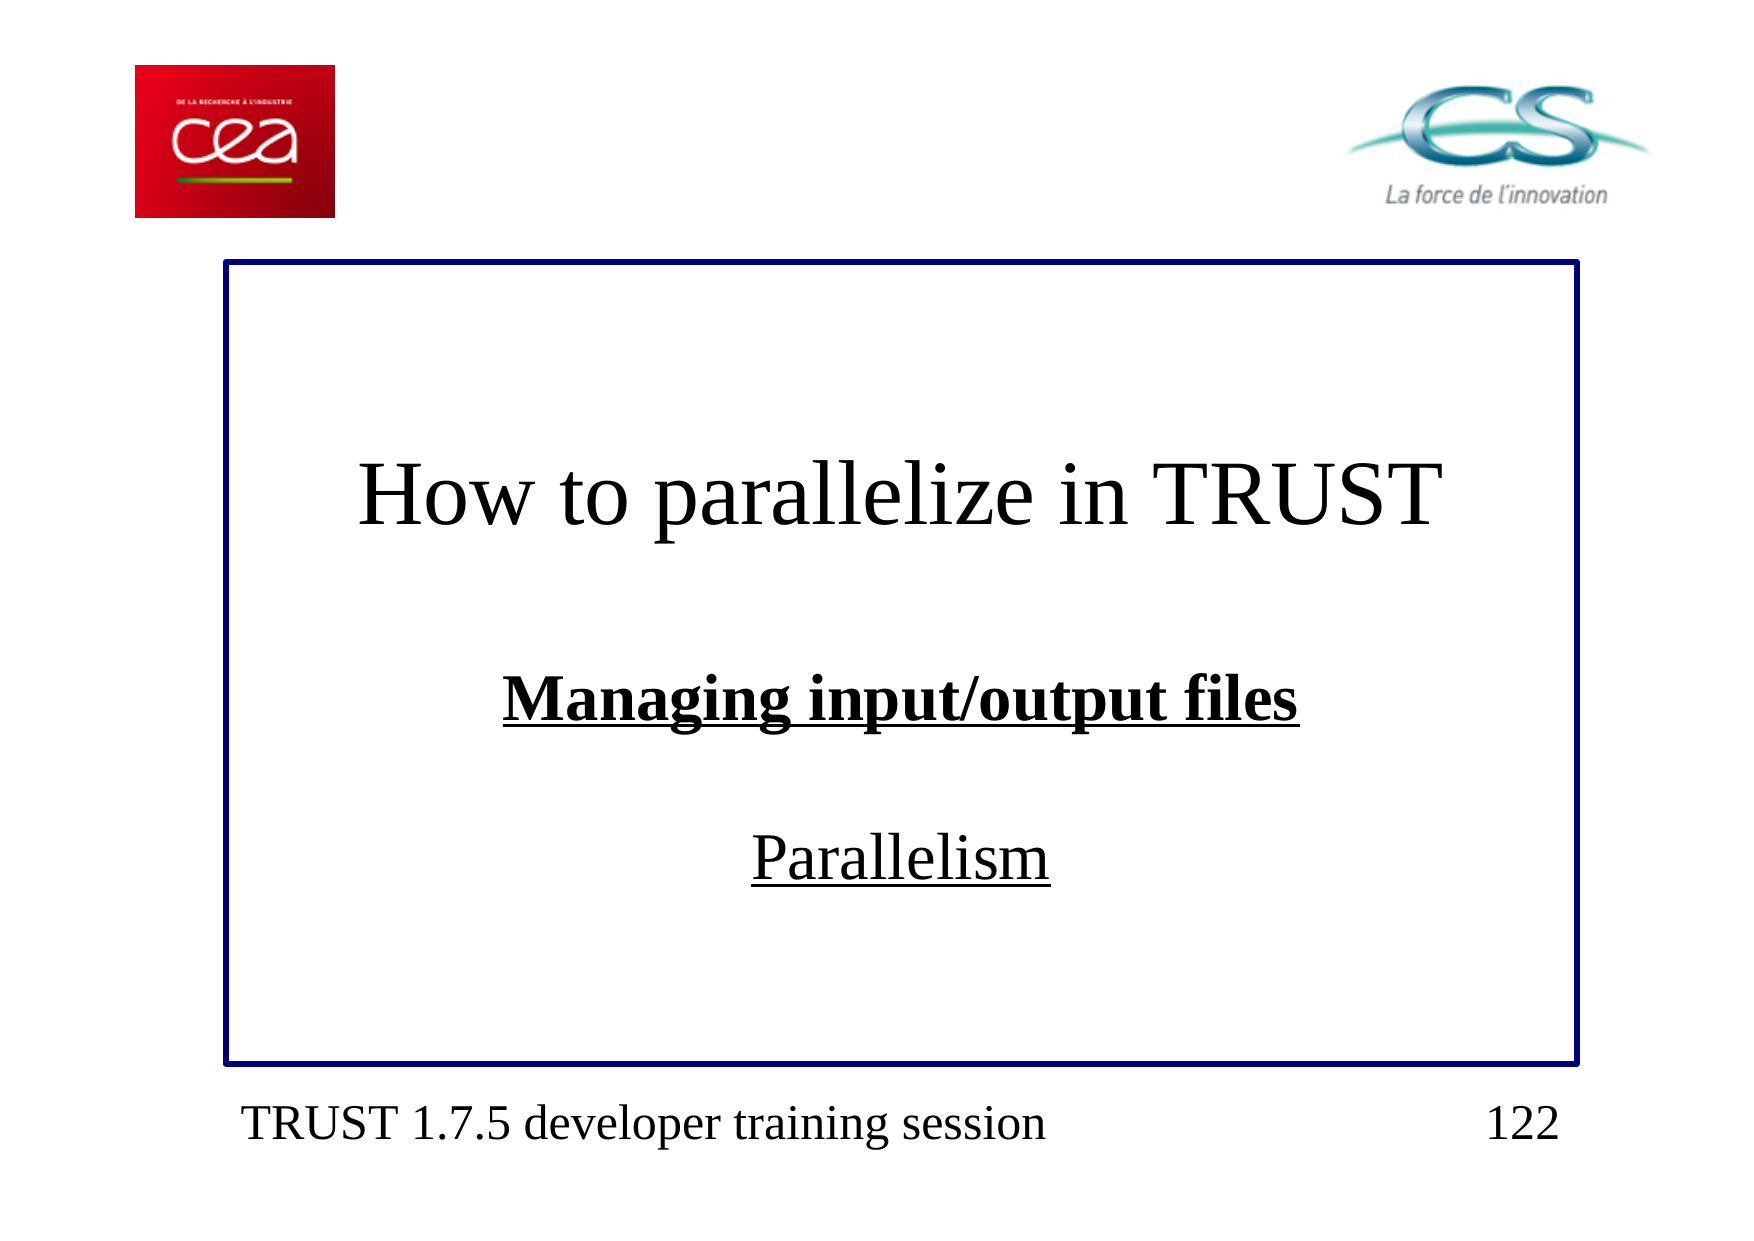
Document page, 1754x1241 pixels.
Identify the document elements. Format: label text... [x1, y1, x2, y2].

picture [1340, 73, 1662, 218]
picture [135, 65, 335, 218]
title How to parallelize in TRUST Managing input/output files Parallelism [225, 261, 1577, 1064]
